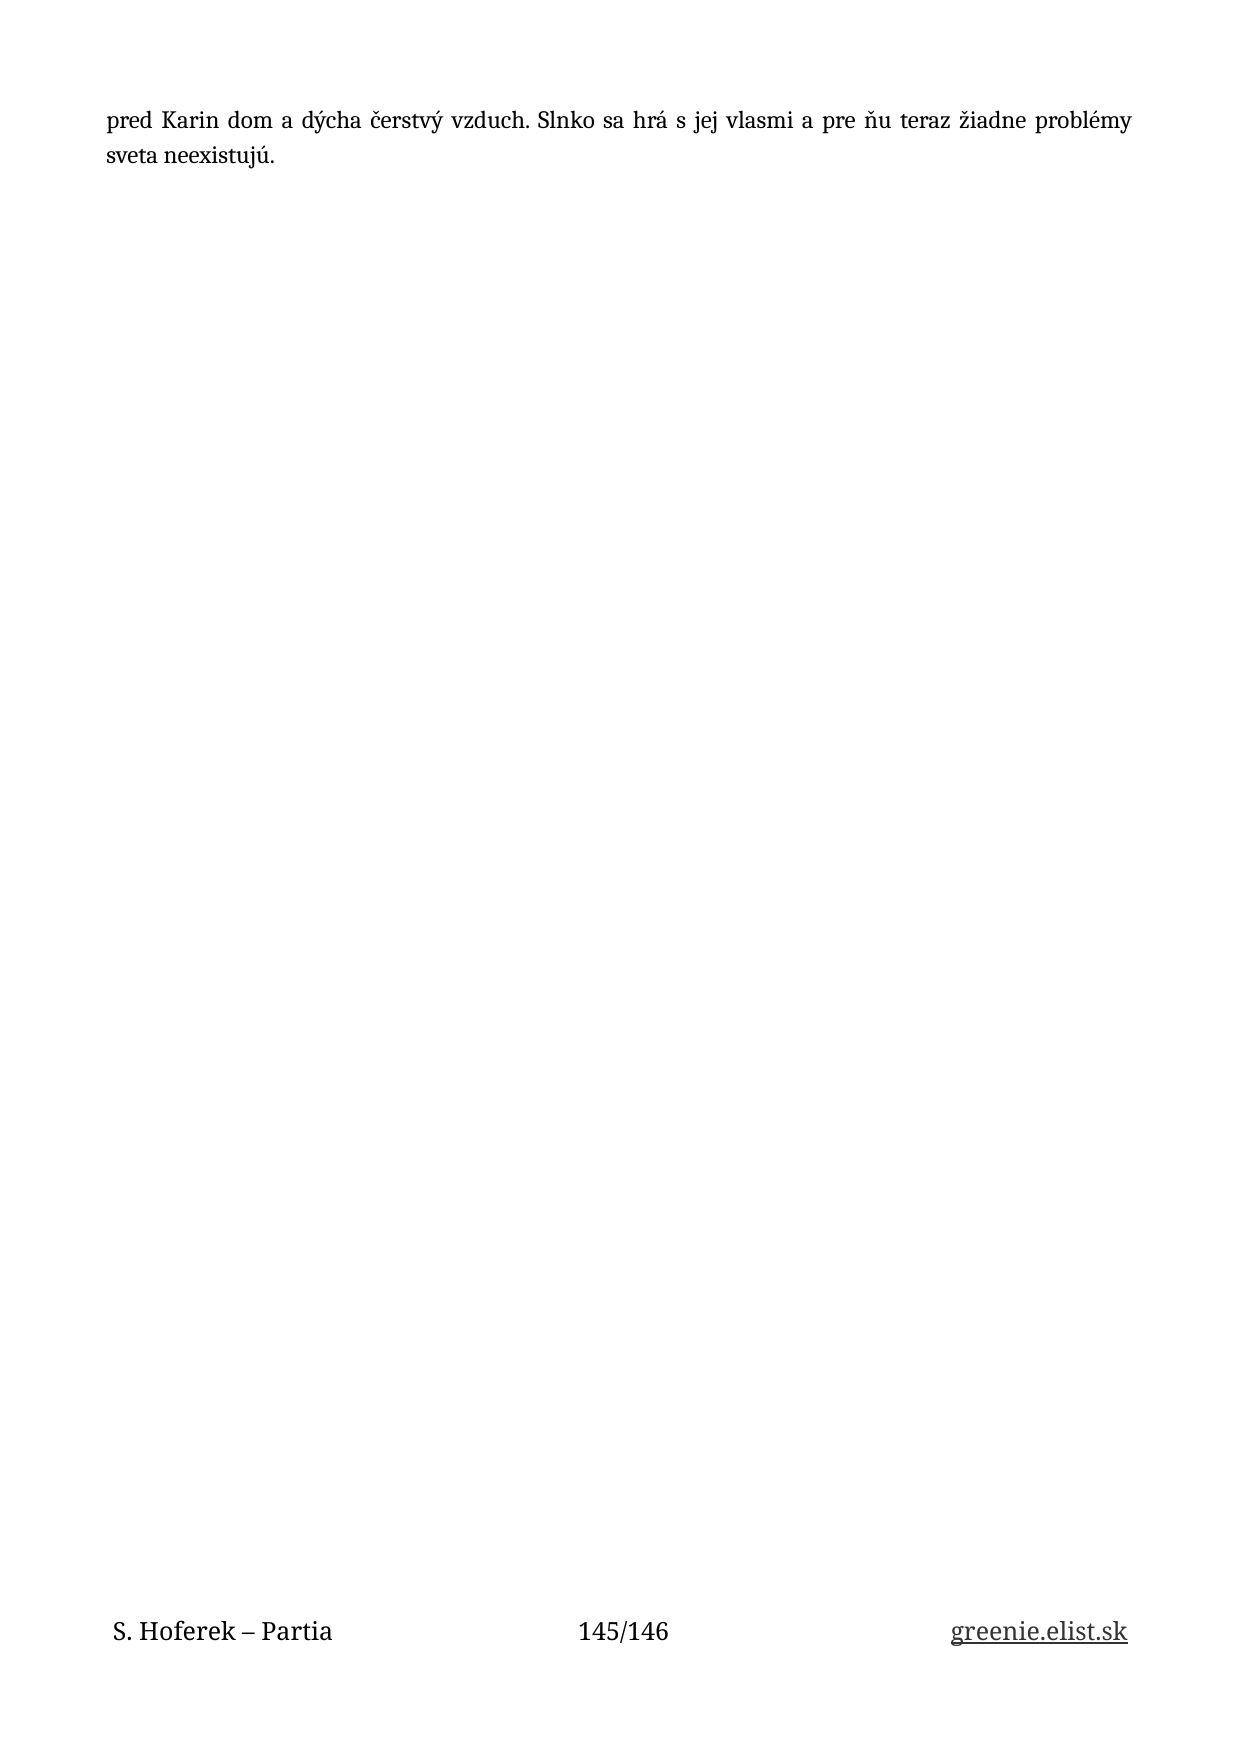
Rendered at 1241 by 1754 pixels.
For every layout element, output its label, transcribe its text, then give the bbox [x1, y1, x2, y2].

text pred Karin dom a dýcha čerstvý vzduch. Slnko sa hrá s jej vlasmi a pre ňu teraz žiadne problémy sveta neexistujú. [106, 106, 1134, 169]
